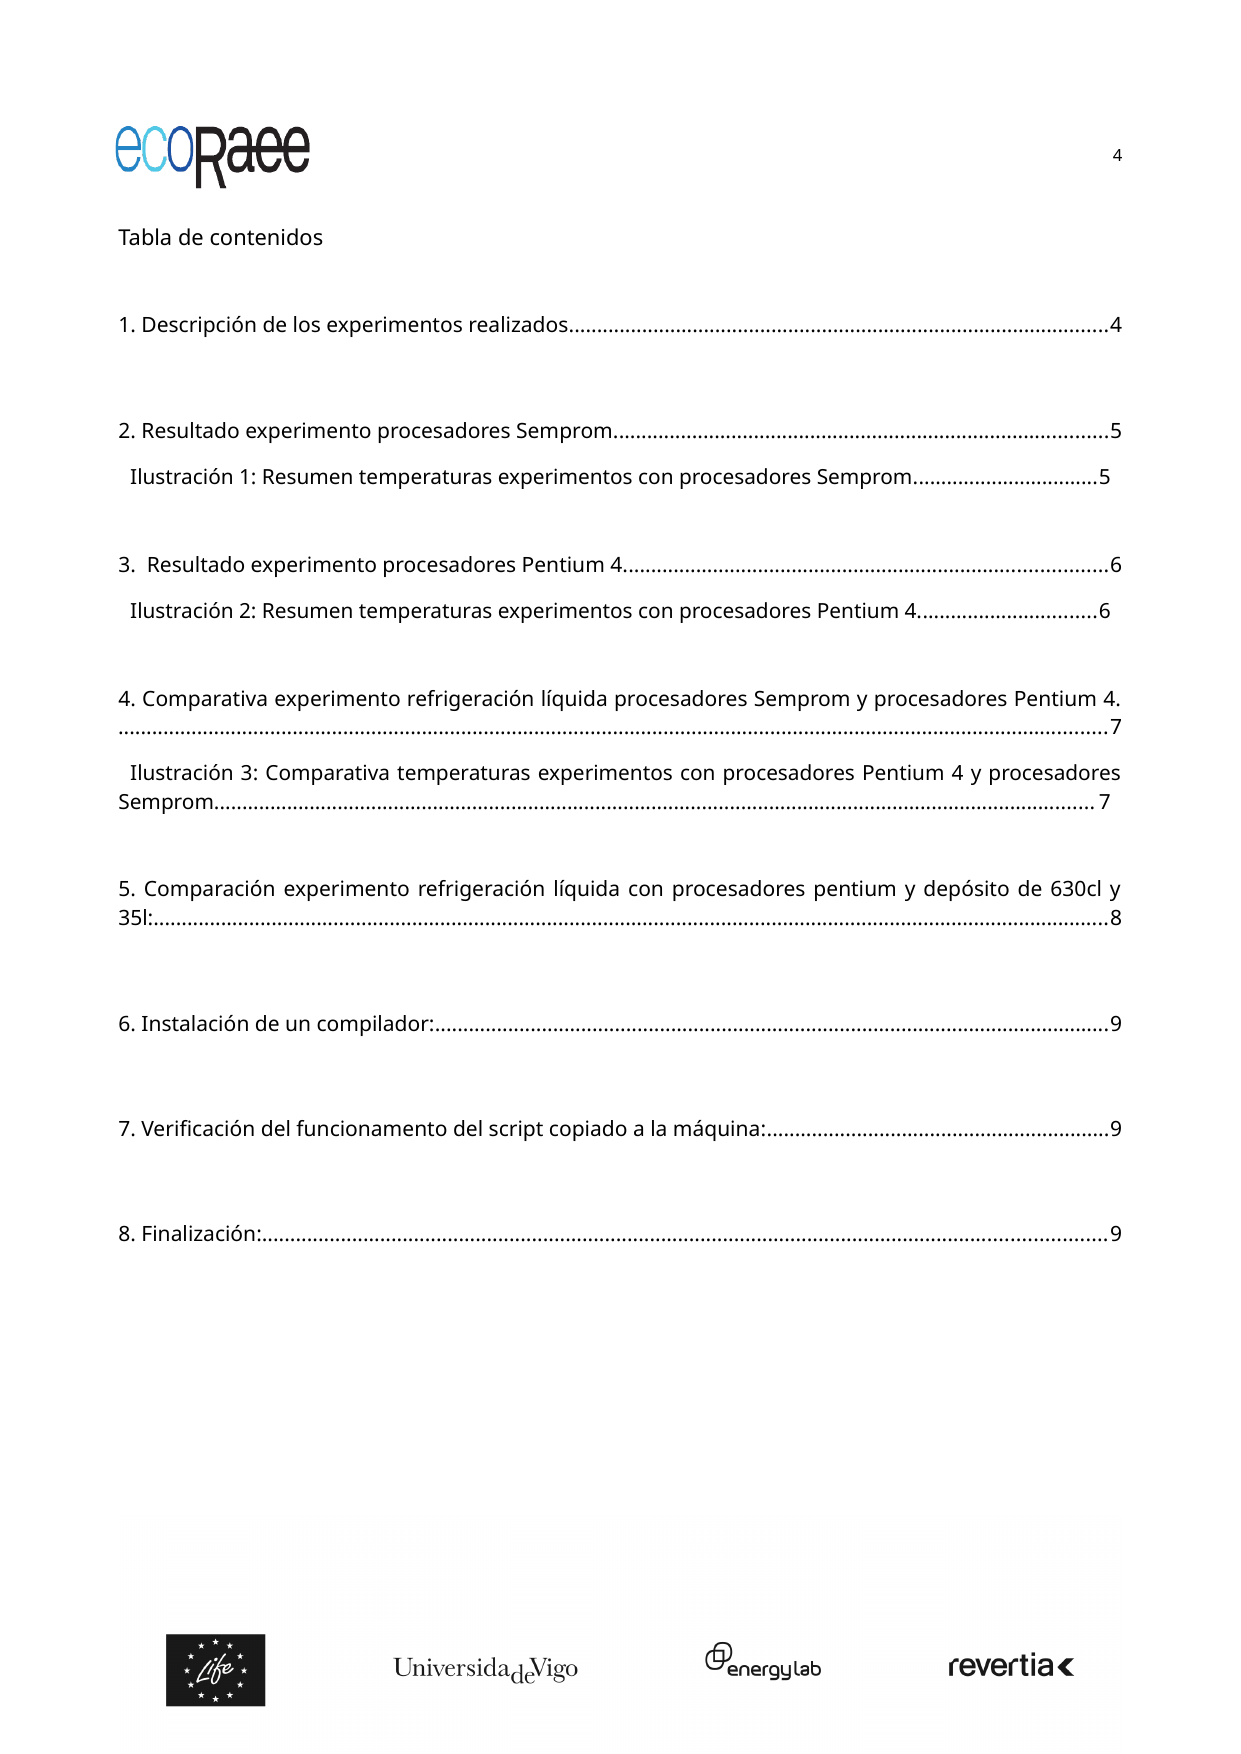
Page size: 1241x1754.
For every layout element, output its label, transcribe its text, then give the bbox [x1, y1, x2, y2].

text 4. Comparativa experimento refrigeración líquida procesadores Semprom y procesadores Pentium 4. 7 [118, 683, 1122, 741]
text Tabla de contenidos [118, 221, 1122, 251]
text 2. Resultado experimento procesadores Semprom. 5 [118, 416, 1122, 444]
picture [118, 1514, 1123, 1754]
text 6. Instalación de un compilador: 9 [118, 1008, 1122, 1037]
picture [114, 124, 311, 190]
text Ilustración 2: Resumen temperaturas experimentos con procesadores Pentium 4. 6 [118, 596, 1122, 624]
text 8. Finalización: 9 [118, 1219, 1122, 1248]
text Ilustración 3: Comparativa temperaturas experimentos con procesadores Pentium 4 y procesadores Semprom. 7 [118, 758, 1122, 815]
text 1. Descripción de los experimentos realizados. 4 [118, 310, 1122, 339]
text Ilustración 1: Resumen temperaturas experimentos con procesadores Semprom. 5 [118, 462, 1122, 491]
text 3. Resultado experimento procesadores Pentium 4. 6 [118, 549, 1122, 578]
text 5. Comparación experimento refrigeración líquida con procesadores pentium y depósito de 630cl y 35l: 8 [118, 874, 1122, 932]
text 7. Verificación del funcionamento del script copiado a la máquina: 9 [118, 1114, 1122, 1142]
